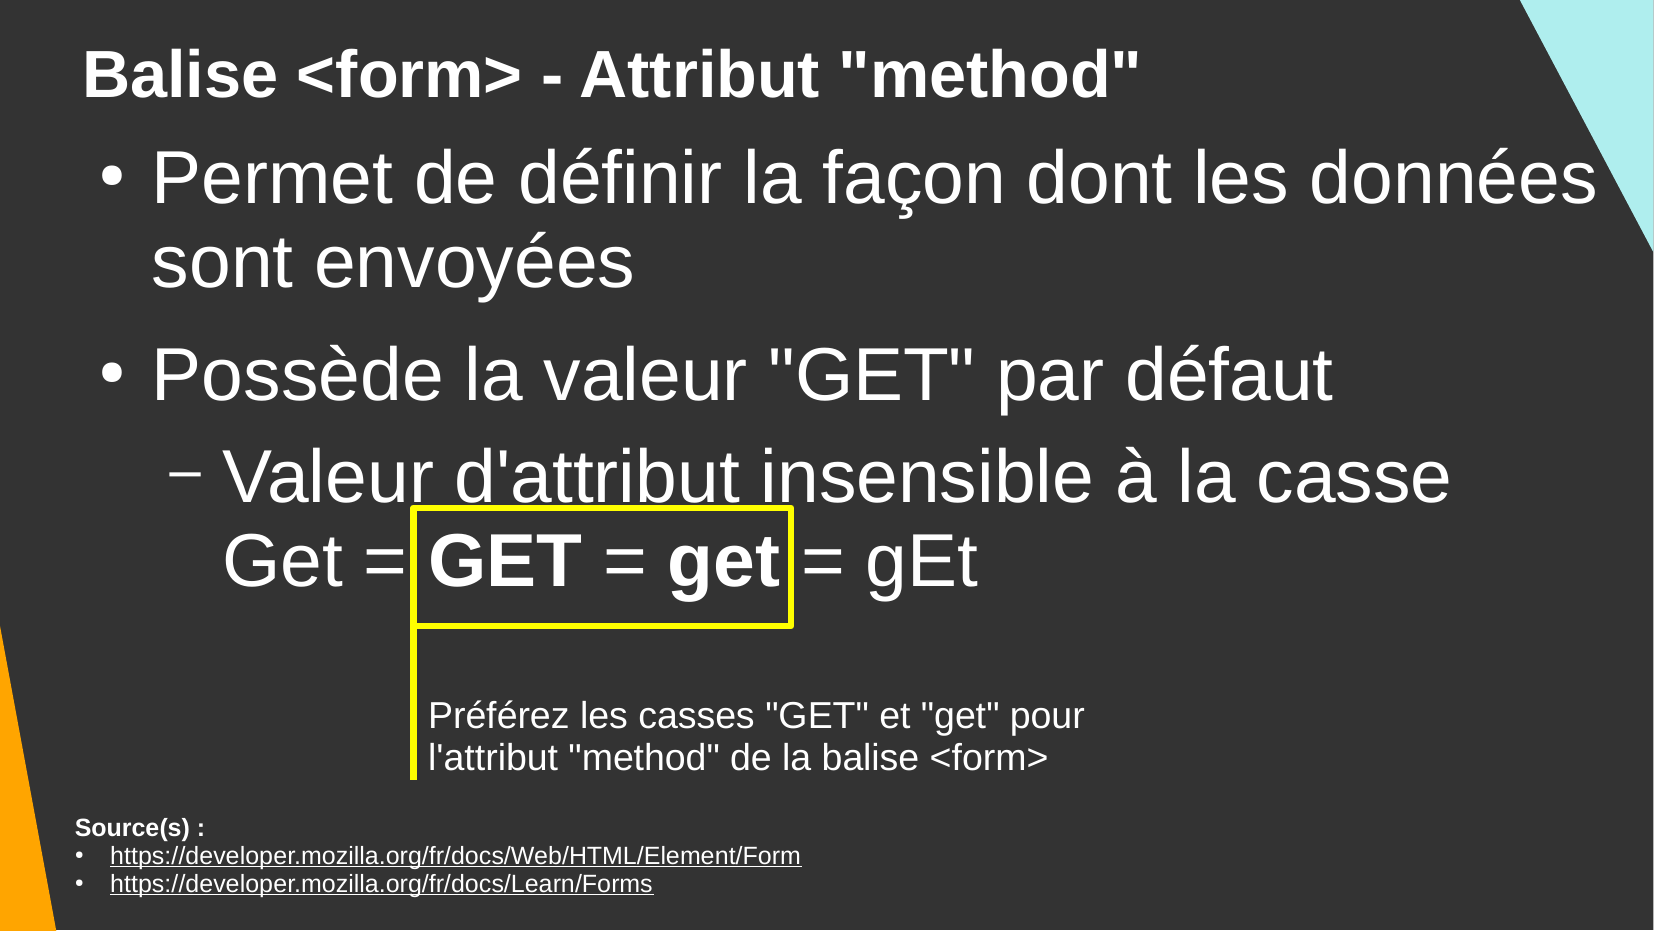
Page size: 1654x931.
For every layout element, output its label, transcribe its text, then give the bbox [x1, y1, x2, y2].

title Balise <form> - Attribut "method" [82, 37, 1571, 114]
text_box Préférez les casses "GET" et "get" pour l'attribut "method" de la balise <form> [413, 687, 1134, 787]
list Permet de définir la façon dont les données sont envoyées Possède la valeur "GET" par défaut Valeur d'attribut insensible à la casse Get = GET = get = gEt [417, 511, 788, 623]
text_box [1519, 0, 1654, 254]
list Permet de définir la façon dont les données sont envoyées Possède la valeur "GET" par défaut Valeur d'attribut insensible à la casse Get = GET = get = gEt [80, 135, 1605, 638]
text_box Source(s) : https://developer.mozilla.org/fr/docs/Web/HTML/Element/Form https://developer.mozilla.org/fr/docs/Learn/Forms [60, 806, 1546, 905]
text_box [0, 625, 57, 931]
